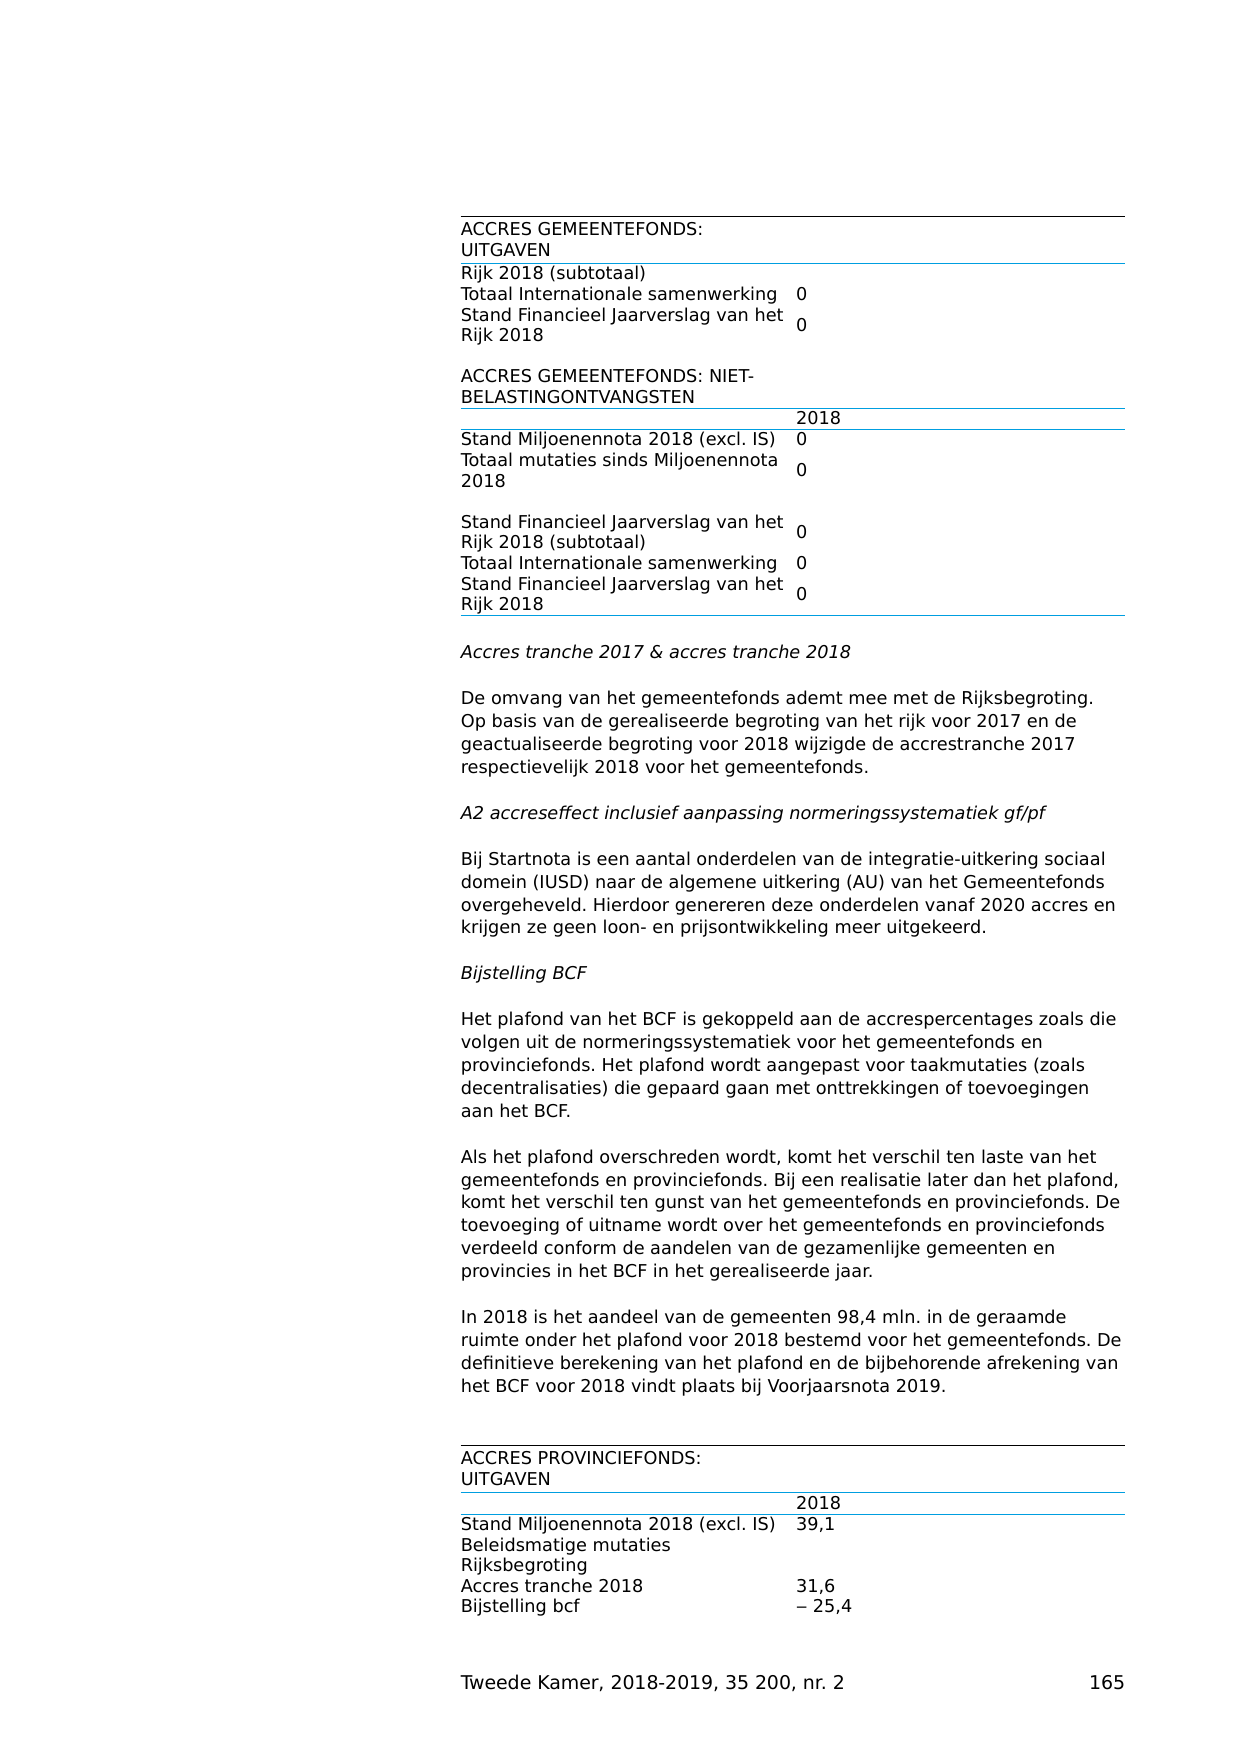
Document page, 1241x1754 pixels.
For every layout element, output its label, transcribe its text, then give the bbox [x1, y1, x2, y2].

table_cell ACCRES GEMEENTEFONDS: UITGAVEN [461, 217, 793, 263]
table_cell 0 [793, 553, 1125, 574]
table_cell [793, 346, 1125, 366]
table_cell 0 [793, 574, 1125, 615]
text De omvang van het gemeentefonds ademt mee met de Rijksbegroting. Op basis van de gerealiseerde begroting van het rijk voor 2017 en de geactualiseerde begroting voor 2018 wijzigde de accrestranche 2017 respectievelijk 2018 voor het gemeentefonds. [461, 686, 1125, 778]
table_cell [793, 366, 1125, 408]
text Bijstelling BCF [461, 961, 1125, 984]
table_cell 0 [793, 305, 1125, 346]
text A2 accreseffect inclusief aanpassing normeringssystematiek gf/pf [461, 801, 1125, 824]
table_cell 39,1 [793, 1515, 1125, 1534]
table_cell [793, 217, 1125, 263]
table_cell 0 [793, 430, 1125, 450]
table_cell 0 [793, 284, 1125, 304]
table_cell 0 [793, 512, 1125, 553]
table_cell Totaal Internationale samenwerking [461, 553, 793, 574]
table_cell [793, 1555, 1125, 1576]
table_cell [793, 491, 1125, 512]
table_cell ACCRES PROVINCIEFONDS: UITGAVEN [461, 1446, 793, 1492]
table_cell [793, 1535, 1125, 1555]
table_cell [793, 264, 1125, 284]
table_cell [793, 1446, 1125, 1492]
table_cell Rijk 2018 (subtotaal) [461, 264, 793, 284]
table_cell 2018 [793, 409, 1125, 429]
table_cell Stand Financieel Jaarverslag van het Rijk 2018 [461, 305, 793, 346]
table_cell Stand Miljoenennota 2018 (excl. IS) [461, 1515, 793, 1534]
table_cell [461, 409, 793, 429]
table_cell Beleidsmatige mutaties [461, 1535, 793, 1555]
table_cell Bijstelling bcf [461, 1596, 793, 1617]
table_cell [461, 491, 793, 512]
table_header Accres Provinciefonds [461, 1420, 1125, 1445]
table_cell Stand Miljoenennota 2018 (excl. IS) [461, 430, 793, 450]
text In 2018 is het aandeel van de gemeenten 98,4 mln. in de geraamde ruimte onder het plafond voor 2018 bestemd voor het gemeentefonds. De definitieve berekening van het plafond en de bijbehorende afrekening van het BCF voor 2018 vindt plaats bij Voorjaarsnota 2019. [461, 1305, 1125, 1397]
table_cell Totaal mutaties sinds Miljoenennota 2018 [461, 450, 793, 491]
table_cell 0 [793, 450, 1125, 491]
table_cell 2018 [793, 1493, 1125, 1513]
text Het plafond van het BCF is gekoppeld aan de accrespercentages zoals die volgen uit de normeringssystematiek voor het gemeentefonds en provinciefonds. Het plafond wordt aangepast voor taakmutaties (zoals decentralisaties) die gepaard gaan met onttrekkingen of toevoegingen aan het BCF. [461, 1007, 1125, 1122]
table_cell Rijksbegroting [461, 1555, 793, 1576]
table_cell [461, 1493, 793, 1513]
text Accres tranche 2017 & accres tranche 2018 [461, 641, 1125, 663]
table_cell Accres tranche 2018 [461, 1576, 793, 1596]
text Als het plafond overschreden wordt, komt het verschil ten laste van het gemeentefonds en provinciefonds. Bij een realisatie later dan het plafond, komt het verschil ten gunst van het gemeentefonds en provinciefonds. De toevoeging of uitname wordt over het gemeentefonds en provinciefonds verdeeld conform de aandelen van de gezamenlijke gemeenten en provincies in het BCF in het gerealiseerde jaar. [461, 1145, 1125, 1282]
table_cell 31,6 [793, 1576, 1125, 1596]
table_cell Totaal Internationale samenwerking [461, 284, 793, 304]
text Bij Startnota is een aantal onderdelen van de integratie-uitkering sociaal domein (IUSD) naar de algemene uitkering (AU) van het Gemeentefonds overgeheveld. Hierdoor genereren deze onderdelen vanaf 2020 accres en krijgen ze geen loon- en prijsontwikkeling meer uitgekeerd. [461, 847, 1125, 938]
table_cell ‒ 25,4 [793, 1596, 1125, 1617]
table_header Accres Gemeentefonds [461, 191, 1125, 216]
table_cell ACCRES GEMEENTEFONDS: NIET-BELASTINGONTVANGSTEN [461, 366, 793, 408]
table_cell Stand Financieel Jaarverslag van het Rijk 2018 (subtotaal) [461, 512, 793, 553]
table_cell [461, 346, 793, 366]
table_cell Stand Financieel Jaarverslag van het Rijk 2018 [461, 574, 793, 615]
